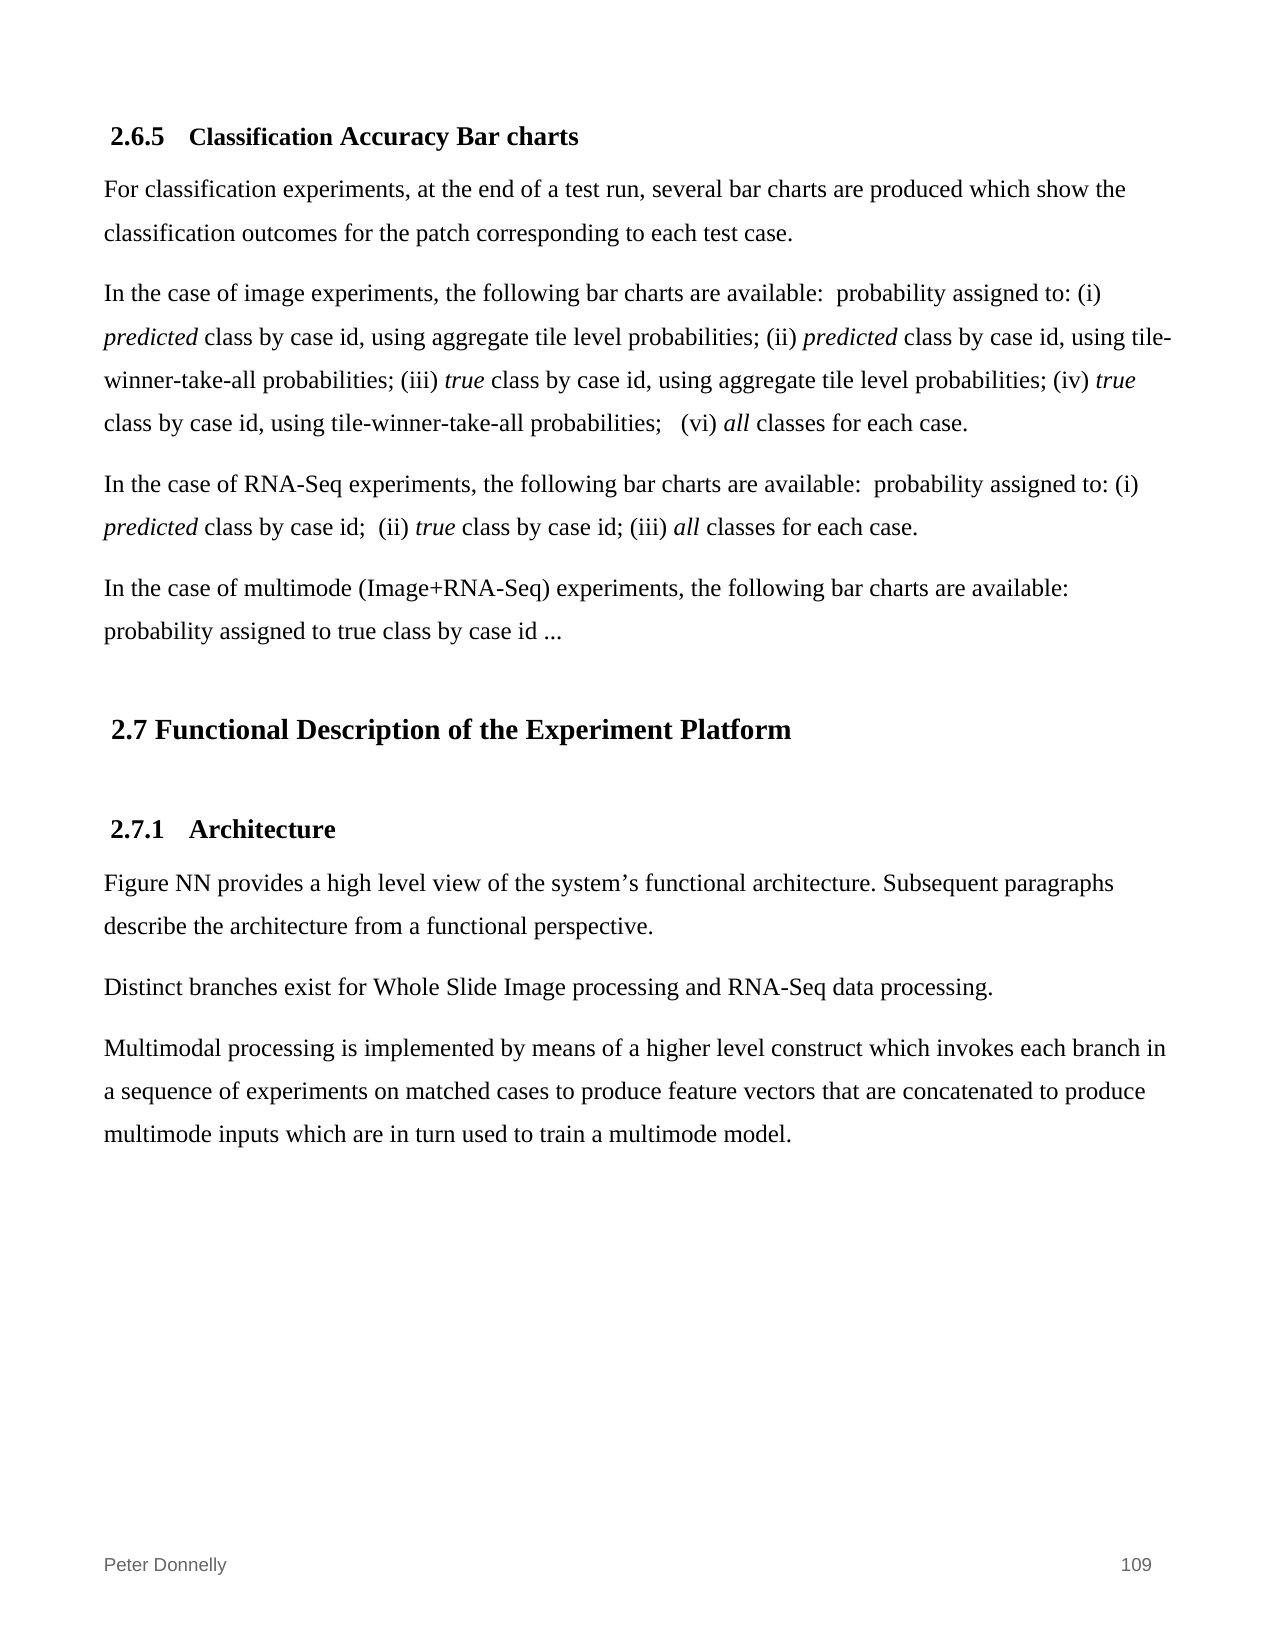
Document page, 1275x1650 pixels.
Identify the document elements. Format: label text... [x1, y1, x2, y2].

text For classification experiments, at the end of a test run, several bar charts are produced which show the classification outcomes for the patch corresponding to each test case. [103, 174, 1181, 246]
text In the case of multimode (Image+RNA-Seq) experiments, the following bar charts are available: probability assigned to true class by case id ... [103, 573, 1181, 644]
subtitle Functional Description of the Experiment Platform [103, 712, 1181, 746]
text Figure NN provides a high level view of the system’s functional architecture. Subsequent paragraphs describe the architecture from a functional perspective. [103, 868, 1181, 940]
text Multimodal processing is implemented by means of a higher level construct which invokes each branch in a sequence of experiments on matched cases to produce feature vectors that are concatenated to produce multimode inputs which are in turn used to train a multimode model. [103, 1033, 1181, 1148]
text In the case of RNA-Seq experiments, the following bar charts are available: probability assigned to: (i) predicted class by case id; (ii) true class by case id; (iii) all classes for each case. [103, 469, 1181, 541]
subtitle Architecture [103, 813, 1181, 845]
subtitle Classification Accuracy Bar charts [103, 120, 1181, 151]
text In the case of image experiments, the following bar charts are available: probability assigned to: (i) predicted class by case id, using aggregate tile level probabilities; (ii) predicted class by case id, using tile-winner-take-all probabilities; (iii) true class by case id, using aggregate tile level probabilities; (iv) true class by case id, using tile-winner-take-all probabilities; (vi) all classes for each case. [103, 278, 1181, 437]
text Distinct branches exist for Whole Slide Image processing and RNA-Seq data processing. [103, 972, 1181, 1001]
